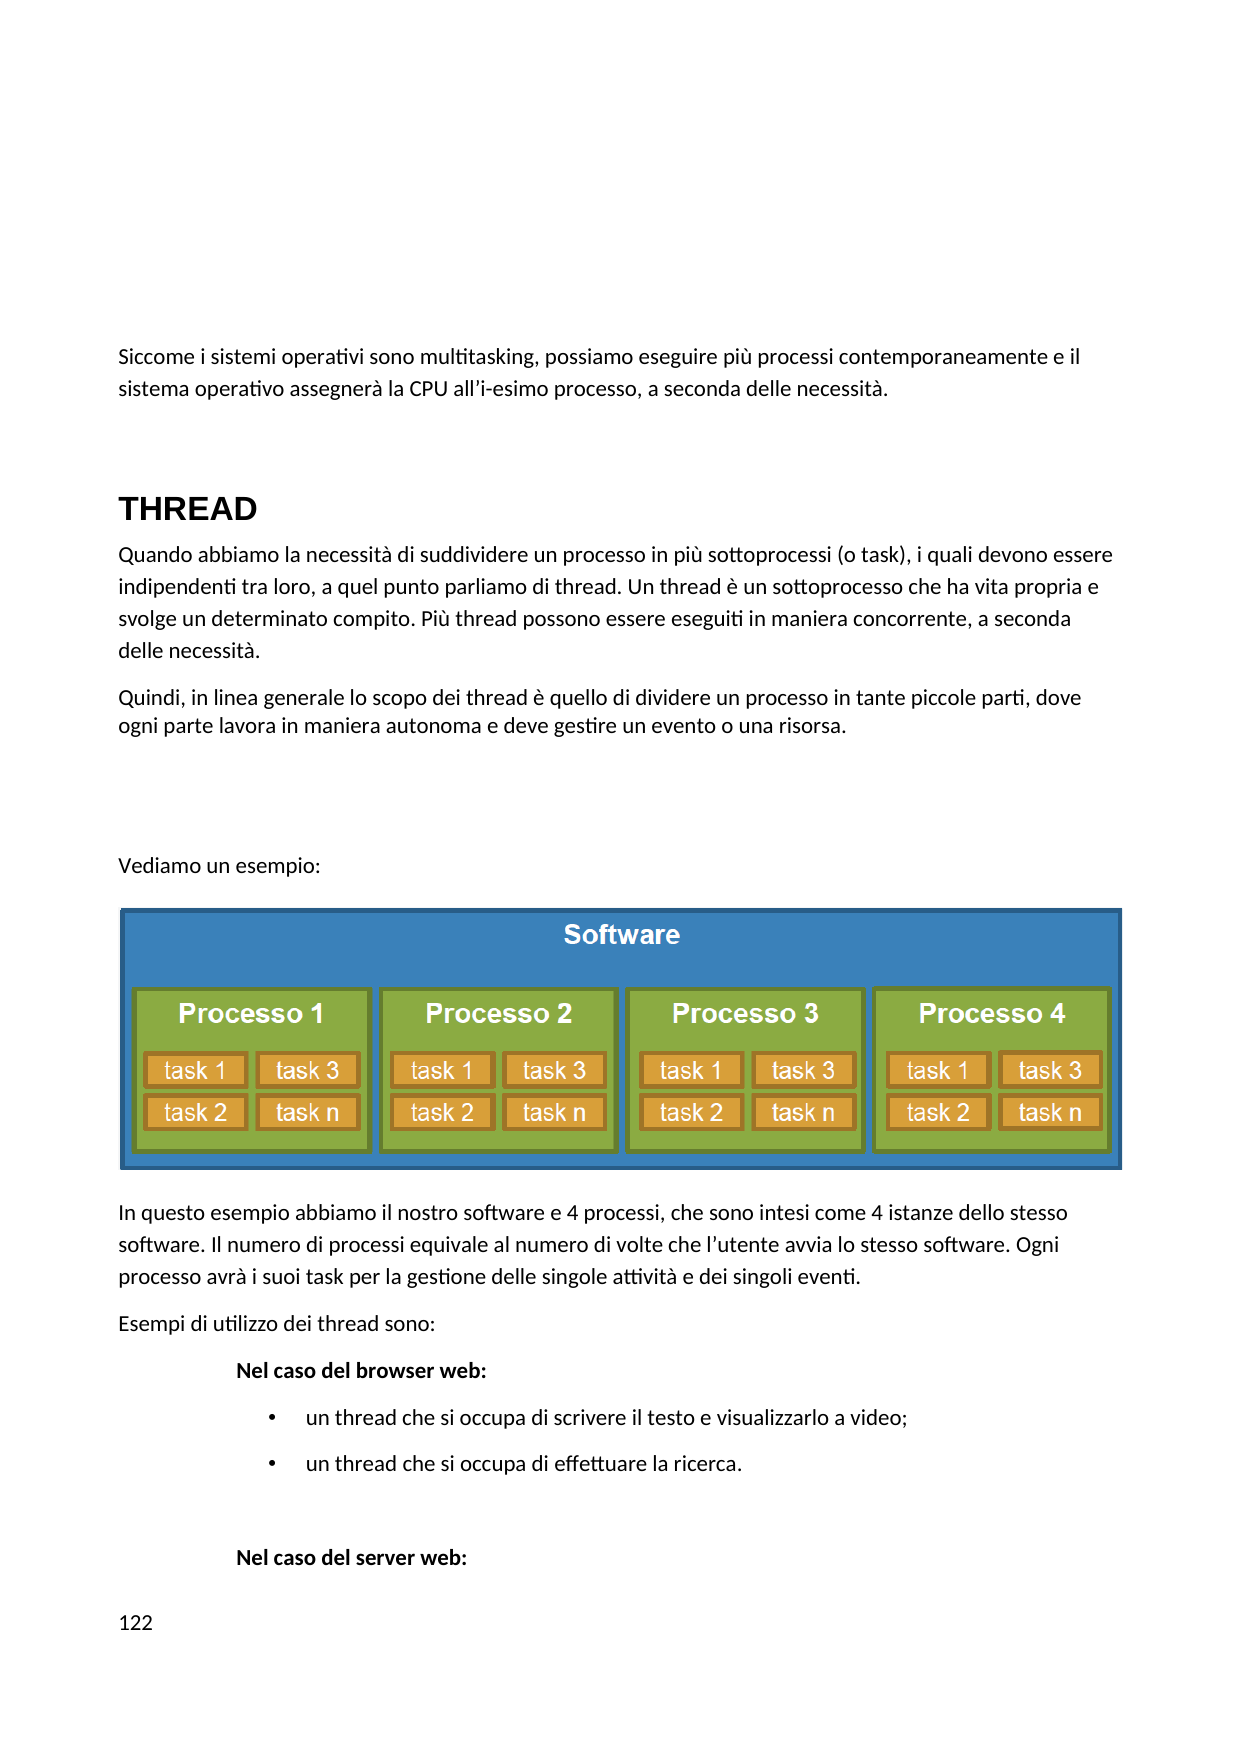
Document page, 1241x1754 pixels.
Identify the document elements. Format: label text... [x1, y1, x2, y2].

text Siccome i sistemi operativi sono multitasking, possiamo eseguire più processi contemporaneamente e il sistema operativo assegnerà la CPU all’i-esimo processo, a seconda delle necessità. [118, 342, 1122, 402]
text In questo esempio abbiamo il nostro software e 4 processi, che sono intesi come 4 istanze dello stesso software. Il numero di processi equivale al numero di volte che l’utente avvia lo stesso software. Ogni processo avrà i suoi task per la gestione delle singole attività e dei singoli eventi. [118, 1198, 1122, 1290]
subtitle THREAD [118, 489, 1122, 527]
text Esempi di utilizzo dei thread sono: [118, 1309, 1122, 1337]
text Nel caso del browser web: [118, 1356, 1122, 1384]
list un thread che si occupa di effettuare la ricerca. [268, 1449, 1122, 1477]
picture [118, 907, 1123, 1170]
text Quindi, in linea generale lo scopo dei thread è quello di dividere un processo in tante piccole parti, dove ogni parte lavora in maniera autonoma e deve gestire un evento o una risorsa. [118, 683, 1122, 739]
text Vediamo un esempio: [118, 851, 1122, 879]
list un thread che si occupa di scrivere il testo e visualizzarlo a video; [268, 1403, 1122, 1431]
text Nel caso del server web: [118, 1543, 1122, 1571]
text Quando abbiamo la necessità di suddividere un processo in più sottoprocessi (o task), i quali devono essere indipendenti tra loro, a quel punto parliamo di thread. Un thread è un sottoprocesso che ha vita propria e svolge un determinato compito. Più thread possono essere eseguiti in maniera concorrente, a seconda delle necessità. [118, 540, 1122, 664]
